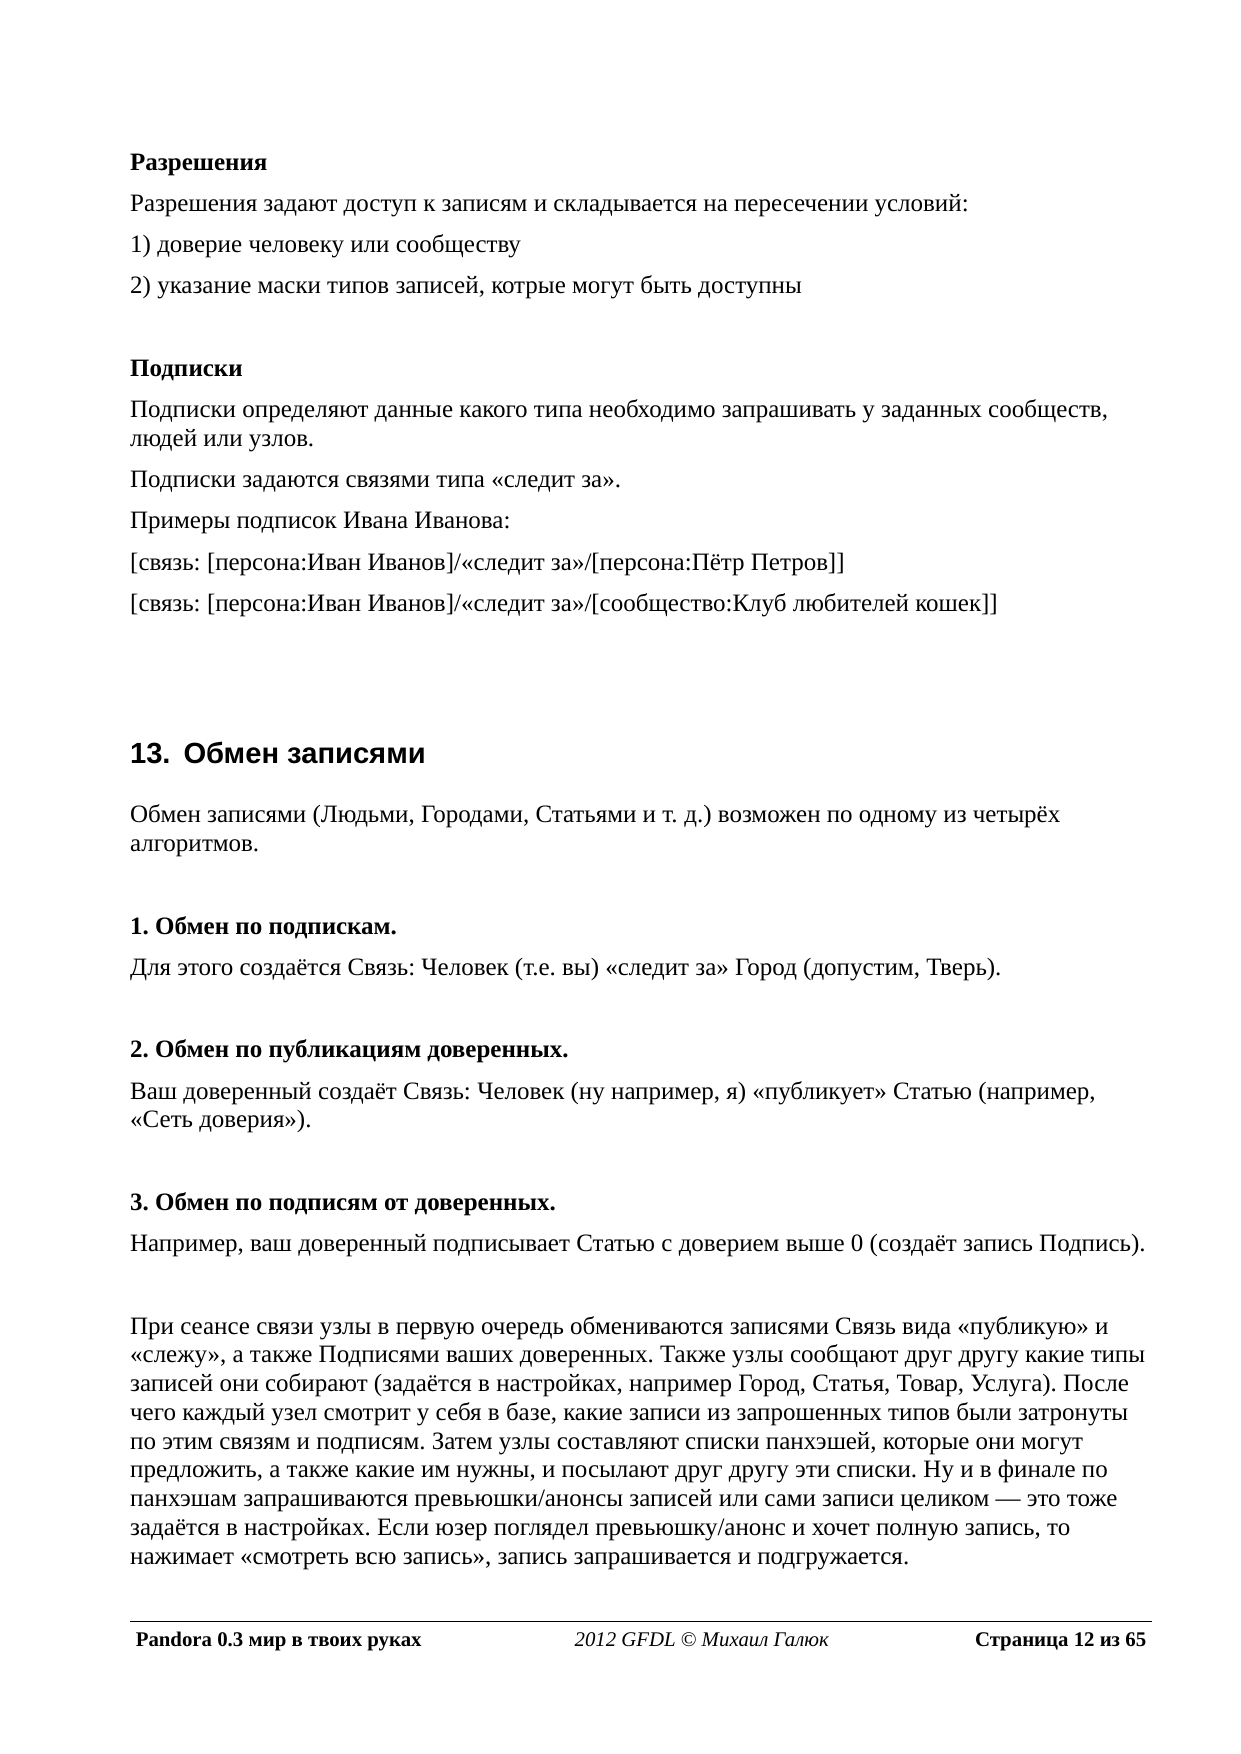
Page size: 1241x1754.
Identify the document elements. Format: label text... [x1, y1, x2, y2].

text При сеансе связи узлы в первую очередь обмениваются записями Связь вида «публикую» и «слежу», а также Подписями ваших доверенных. Также узлы сообщают друг другу какие типы записей они собирают (задаётся в настройках, например Город, Статья, Товар, Услуга). После чего каждый узел смотрит у себя в базе, какие записи из запрошенных типов были затронуты по этим связям и подписям. Затем узлы составляют списки панхэшей, которые они могут предложить, а также какие им нужны, и посылают друг другу эти списки. Ну и в финале по панхэшам запрашиваются превьюшки/анонсы записей или сами записи целиком — это тоже задаётся в настройках. Если юзер поглядел превьюшку/анонс и хочет полную запись, то нажимает «смотреть всю запись», запись запрашивается и подгружается. [130, 1311, 1152, 1569]
text 2) указание маски типов записей, котрые могут быть доступны [130, 271, 1152, 299]
text Подписки [130, 353, 1152, 382]
text [связь: [персона:Иван Иванов]/«следит за»/[сообщество:Клуб любителей кошек]] [130, 588, 1152, 617]
text 3. Обмен по подписям от доверенных. [130, 1187, 1152, 1216]
text 1. Обмен по подпискам. [130, 911, 1152, 939]
text Подписки задаются связями типа «следит за». [130, 464, 1152, 493]
text Ваш доверенный создаёт Связь: Человек (ну например, я) «публикует» Статью (например, «Сеть доверия»). [130, 1076, 1152, 1133]
text Разрешения задают доступ к записям и складывается на пересечении условий: [130, 188, 1152, 217]
text 2. Обмен по публикациям доверенных. [130, 1034, 1152, 1063]
text Например, ваш доверенный подписывает Статью с доверием выше 0 (создаёт запись Подпись). [130, 1228, 1152, 1257]
text Обмен записями (Людьми, Городами, Статьями и т. д.) возможен по одному из четырёх алгоритмов. [130, 799, 1152, 857]
text [связь: [персона:Иван Иванов]/«следит за»/[персона:Пётр Петров]] [130, 547, 1152, 576]
text Примеры подписок Ивана Иванова: [130, 506, 1152, 534]
text Для этого создаётся Связь: Человек (т.е. вы) «следит за» Город (допустим, Тверь). [130, 952, 1152, 981]
subtitle Обмен записями [130, 736, 1152, 769]
text 1) доверие человеку или сообществу [130, 229, 1152, 258]
text Подписки определяют данные какого типа необходимо запрашивать у заданных сообществ, людей или узлов. [130, 394, 1152, 452]
text Разрешения [130, 147, 1152, 176]
